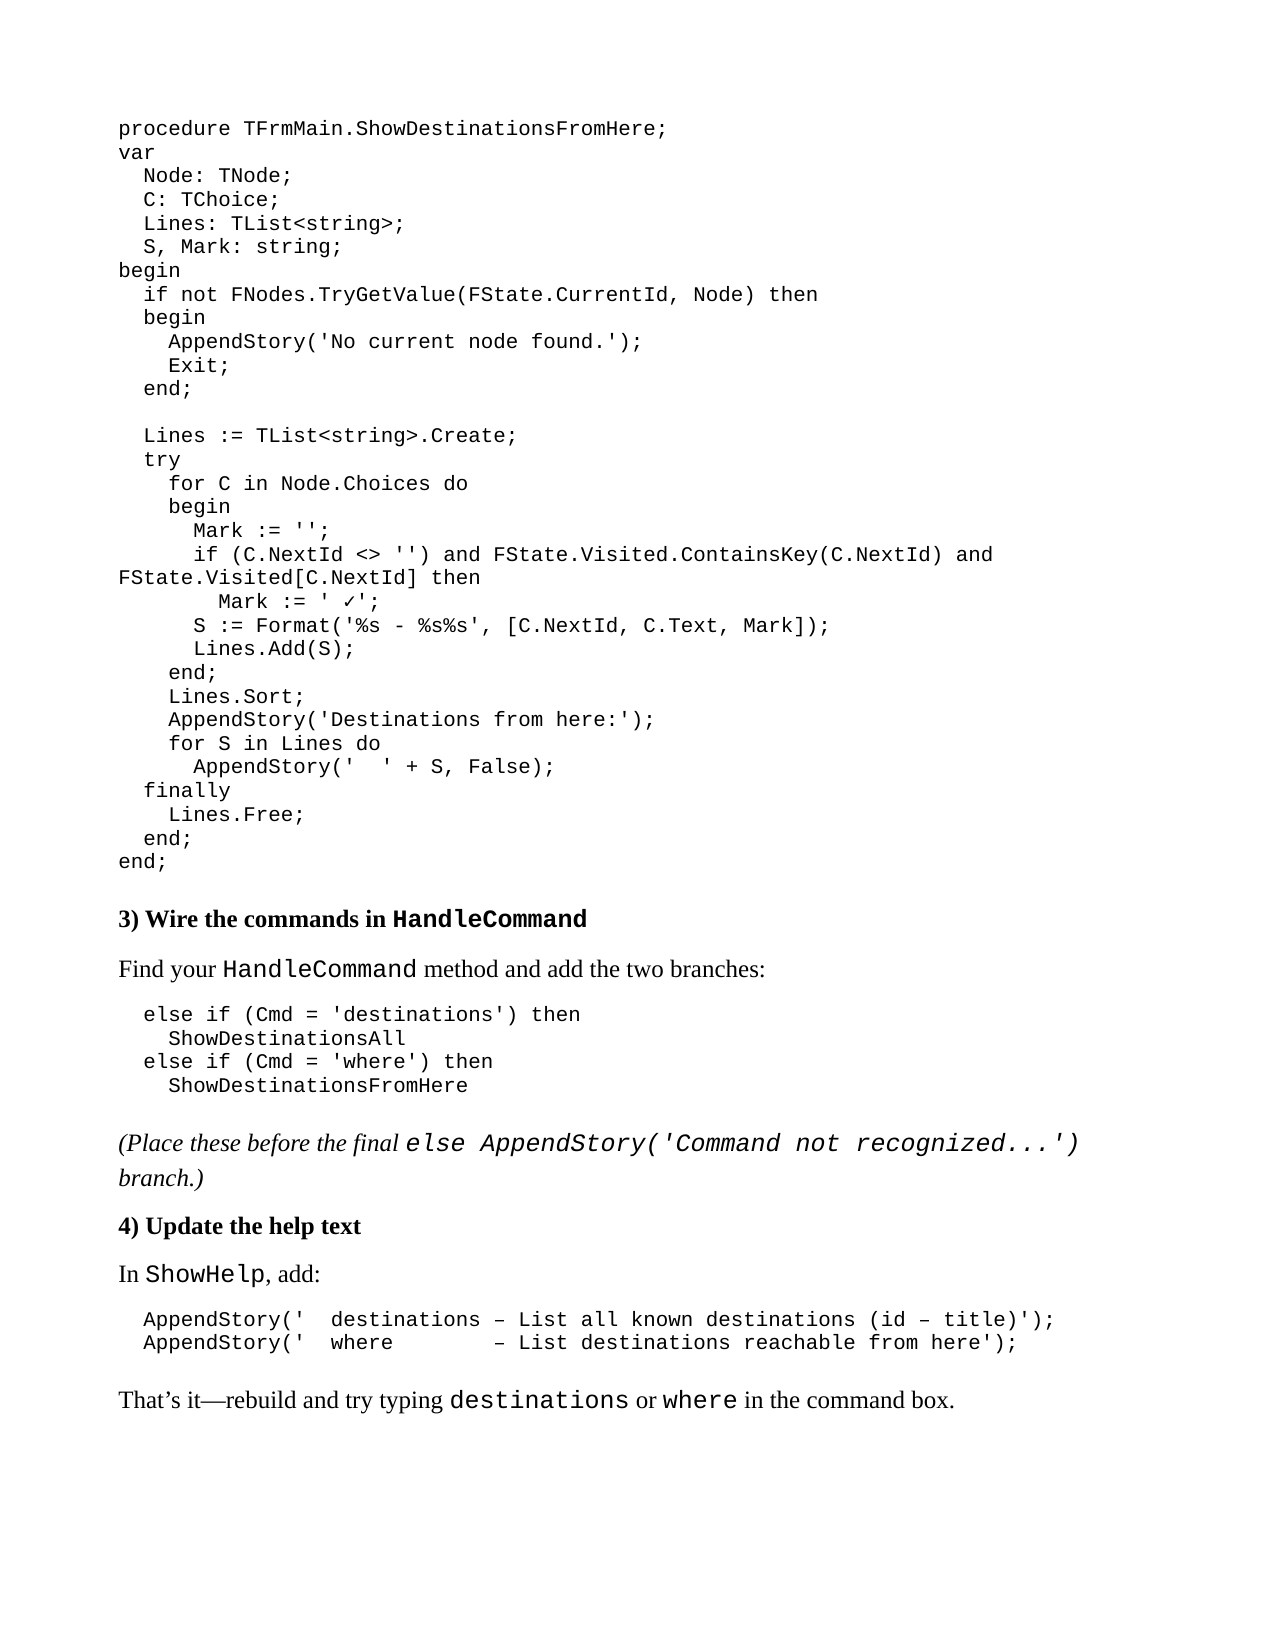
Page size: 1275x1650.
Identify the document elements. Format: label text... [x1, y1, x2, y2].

text AppendStory(' where – List destinations reachable from here'); [118, 1332, 1157, 1356]
text Node: TNode; [118, 165, 1157, 189]
text Lines := TList<string>.Create; [118, 426, 1157, 449]
text procedure TFrmMain.ShowDestinationsFromHere; [118, 118, 1157, 142]
text Lines.Add(S); [118, 638, 1157, 662]
text ShowDestinationsAll [118, 1028, 1157, 1052]
text Lines.Sort; [118, 686, 1157, 709]
text begin [118, 496, 1157, 520]
text if not FNodes.TryGetValue(FState.CurrentId, Node) then [118, 284, 1157, 307]
text Mark := ' ✓'; [118, 591, 1157, 615]
text Mark := ''; [118, 520, 1157, 544]
text C: TChoice; [118, 189, 1157, 213]
text AppendStory(' destinations – List all known destinations (id – title)'); [118, 1309, 1157, 1332]
text Lines.Free; [118, 804, 1157, 827]
text ShowDestinationsFromHere [118, 1075, 1157, 1099]
text 4) Update the help text [118, 1211, 1157, 1240]
text begin [118, 307, 1157, 331]
text S := Format('%s - %s%s', [C.NextId, C.Text, Mark]); [118, 615, 1157, 638]
text In ShowHelp, add: [118, 1259, 1157, 1289]
text Find your HandleCommand method and add the two branches: [118, 954, 1157, 985]
text end; [118, 378, 1157, 402]
text Exit; [118, 354, 1157, 378]
text That’s it—rebuild and try typing destinations or where in the command box. [118, 1385, 1157, 1416]
text AppendStory('No current node found.'); [118, 331, 1157, 354]
text (Place these before the final else AppendStory('Command not recognized...') branch.) [118, 1128, 1157, 1192]
text Lines: TList<string>; [118, 213, 1157, 236]
text 3) Wire the commands in HandleCommand [118, 904, 1157, 935]
text var [118, 142, 1157, 165]
text end; [118, 851, 1157, 875]
text S, Mark: string; [118, 236, 1157, 260]
text finally [118, 780, 1157, 804]
text if (C.NextId <> '') and FState.Visited.ContainsKey(C.NextId) and FState.Visited[C.NextId] then [118, 544, 1157, 591]
text AppendStory(' ' + S, False); [118, 757, 1157, 780]
text try [118, 449, 1157, 473]
text for C in Node.Choices do [118, 473, 1157, 496]
text begin [118, 260, 1157, 284]
text end; [118, 827, 1157, 851]
text for S in Lines do [118, 733, 1157, 757]
text AppendStory('Destinations from here:'); [118, 709, 1157, 733]
text else if (Cmd = 'where') then [118, 1052, 1157, 1075]
text else if (Cmd = 'destinations') then [118, 1004, 1157, 1028]
text end; [118, 662, 1157, 686]
